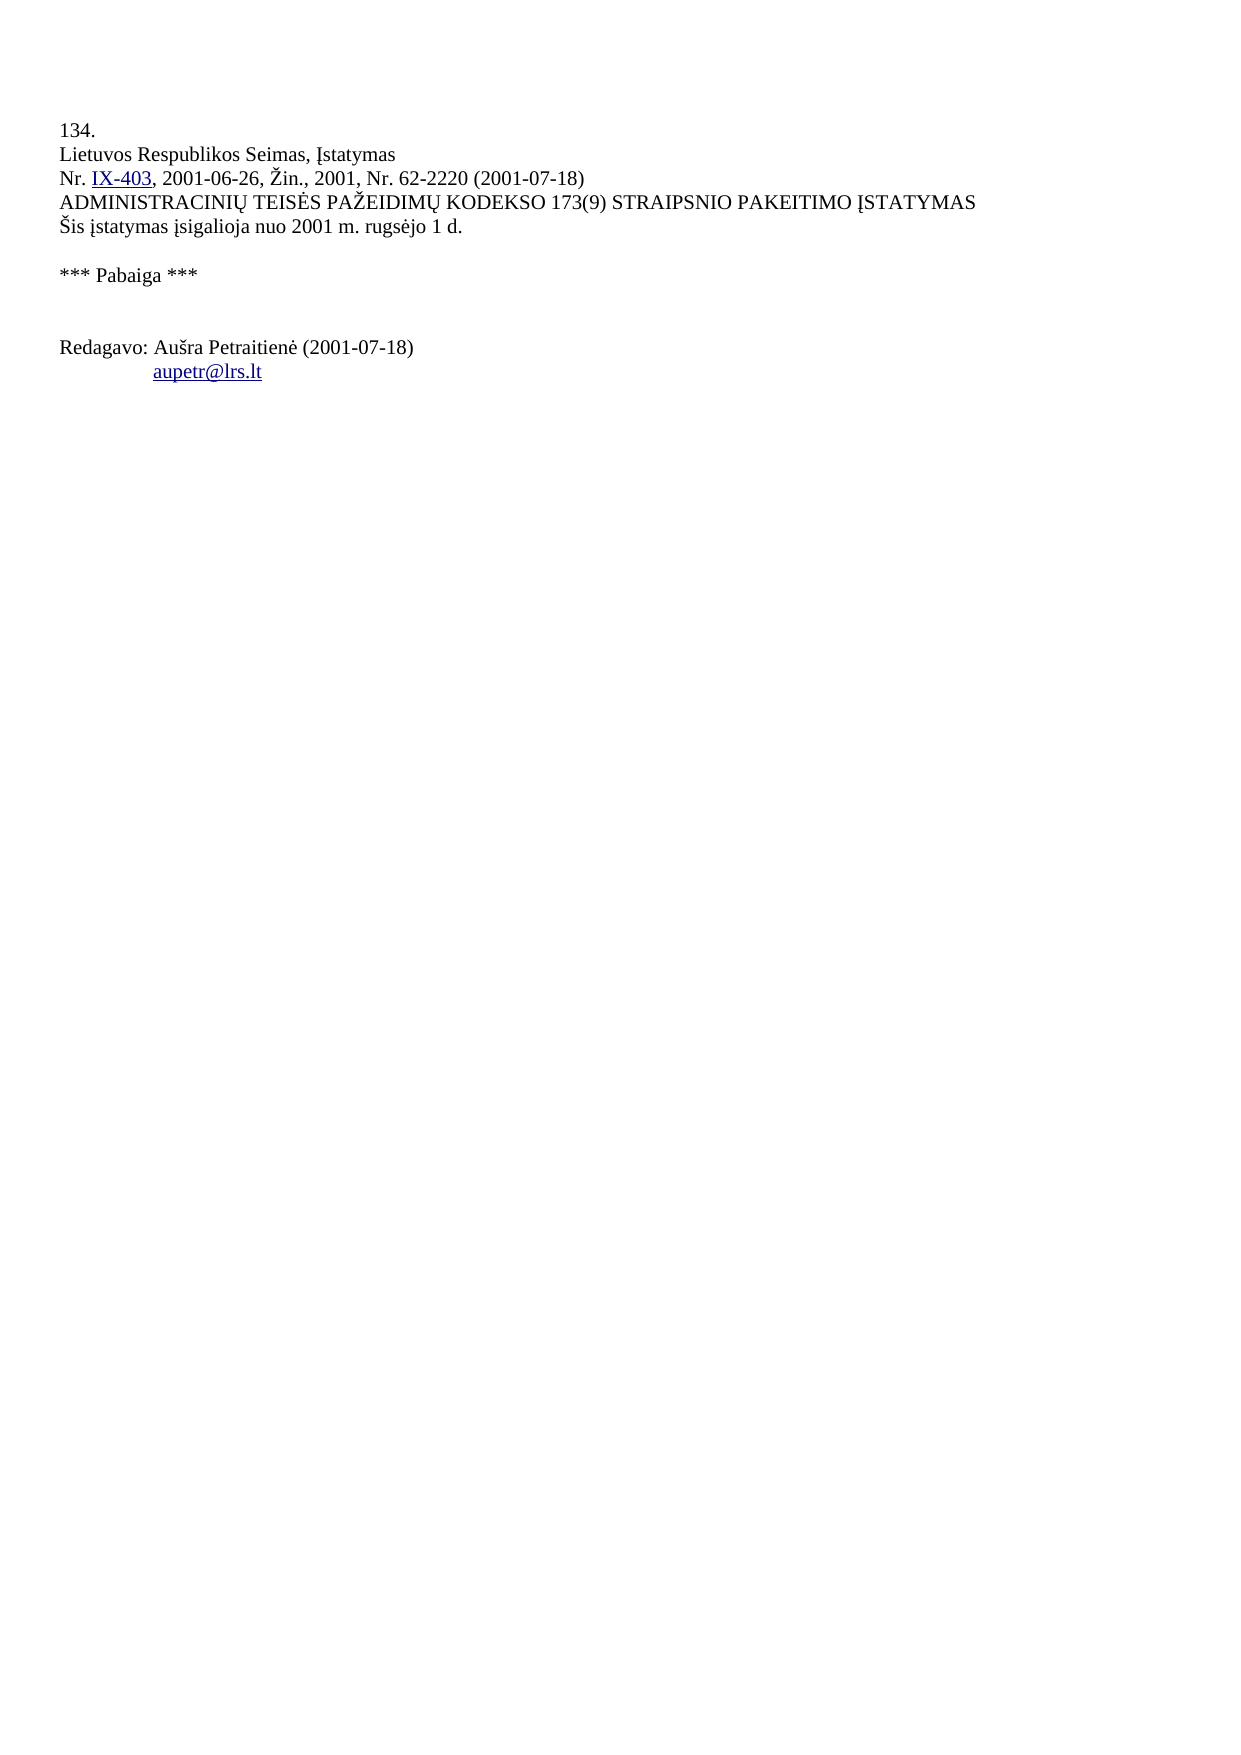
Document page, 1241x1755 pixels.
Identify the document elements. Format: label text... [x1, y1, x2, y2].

text ADMINISTRACINIŲ TEISĖS PAŽEIDIMŲ KODEKSO 173(9) STRAIPSNIO PAKEITIMO ĮSTATYMAS [59, 190, 1122, 214]
text aupetr@lrs.lt [59, 359, 1122, 383]
text 134. [59, 118, 1122, 142]
text *** Pabaiga *** [59, 262, 1122, 287]
text Šis įstatymas įsigalioja nuo 2001 m. rugsėjo 1 d. [59, 214, 1122, 238]
text Lietuvos Respublikos Seimas, Įstatymas [59, 142, 1122, 166]
text Redagavo: Aušra Petraitienė (2001-07-18) [59, 335, 1122, 359]
text Nr. IX-403, 2001-06-26, Žin., 2001, Nr. 62-2220 (2001-07-18) [59, 166, 1122, 190]
